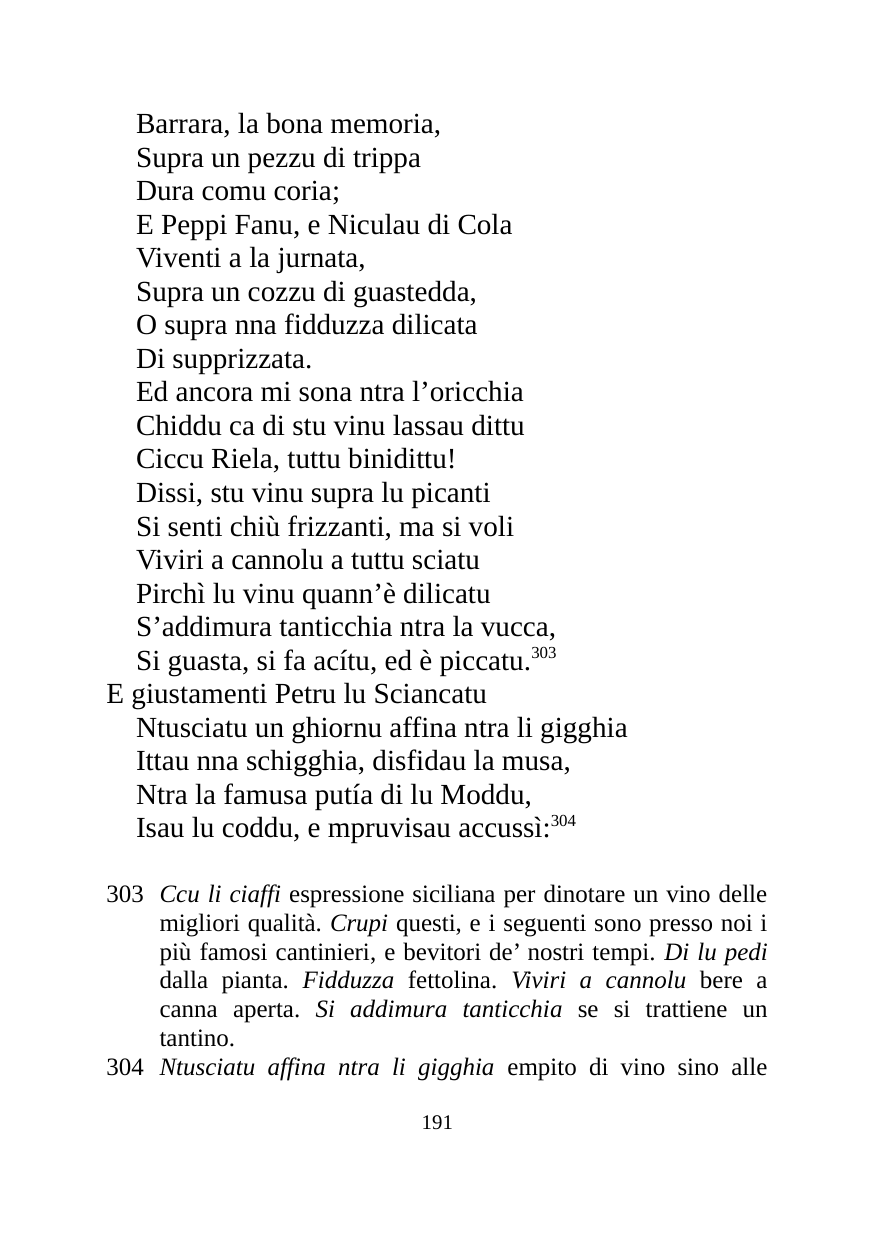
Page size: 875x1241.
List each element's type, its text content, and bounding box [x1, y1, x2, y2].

text Ccu li ciaffi espressione siciliana per dinotare un vino delle migliori qualità. Crupi questi, e i seguenti sono presso noi i più famosi cantinieri, e bevitori de’ nostri tempi. Di lu pedi dalla pianta. Fidduzza fettolina. Viviri a cannolu bere a canna aperta. Si addimura tanticchia se si trattiene un tantino. [106, 879, 768, 1052]
text Barrara, la bona memoria, Supra un pezzu di trippa Dura comu coria; E Peppi Fanu, e Niculau di Cola Viventi a la jurnata, Supra un cozzu di guastedda, O supra nna fidduzza dilicata Di supprizzata. Ed ancora mi sona ntra l’oricchia Chiddu ca di stu vinu lassau dittu Ciccu Riela, tuttu binidittu! Dissi, stu vinu supra lu picanti Si senti chiù frizzanti, ma si voli Viviri a cannolu a tuttu sciatu Pirchì lu vinu quann’è dilicatu S’addimura tanticchia ntra la vucca, Si guasta, si fa acítu, ed è piccatu. [106, 106, 768, 676]
text Ntusciatu affina ntra li gigghia empito di vino sino alle [106, 1052, 768, 1080]
text E giustamenti Petru lu Sciancatu Ntusciatu un ghiornu affina ntra li gigghia Ittau nna schigghia, disfidau la musa, Ntra la famusa putía di lu Moddu, Isau lu coddu, e mpruvisau accussì: [106, 676, 768, 844]
